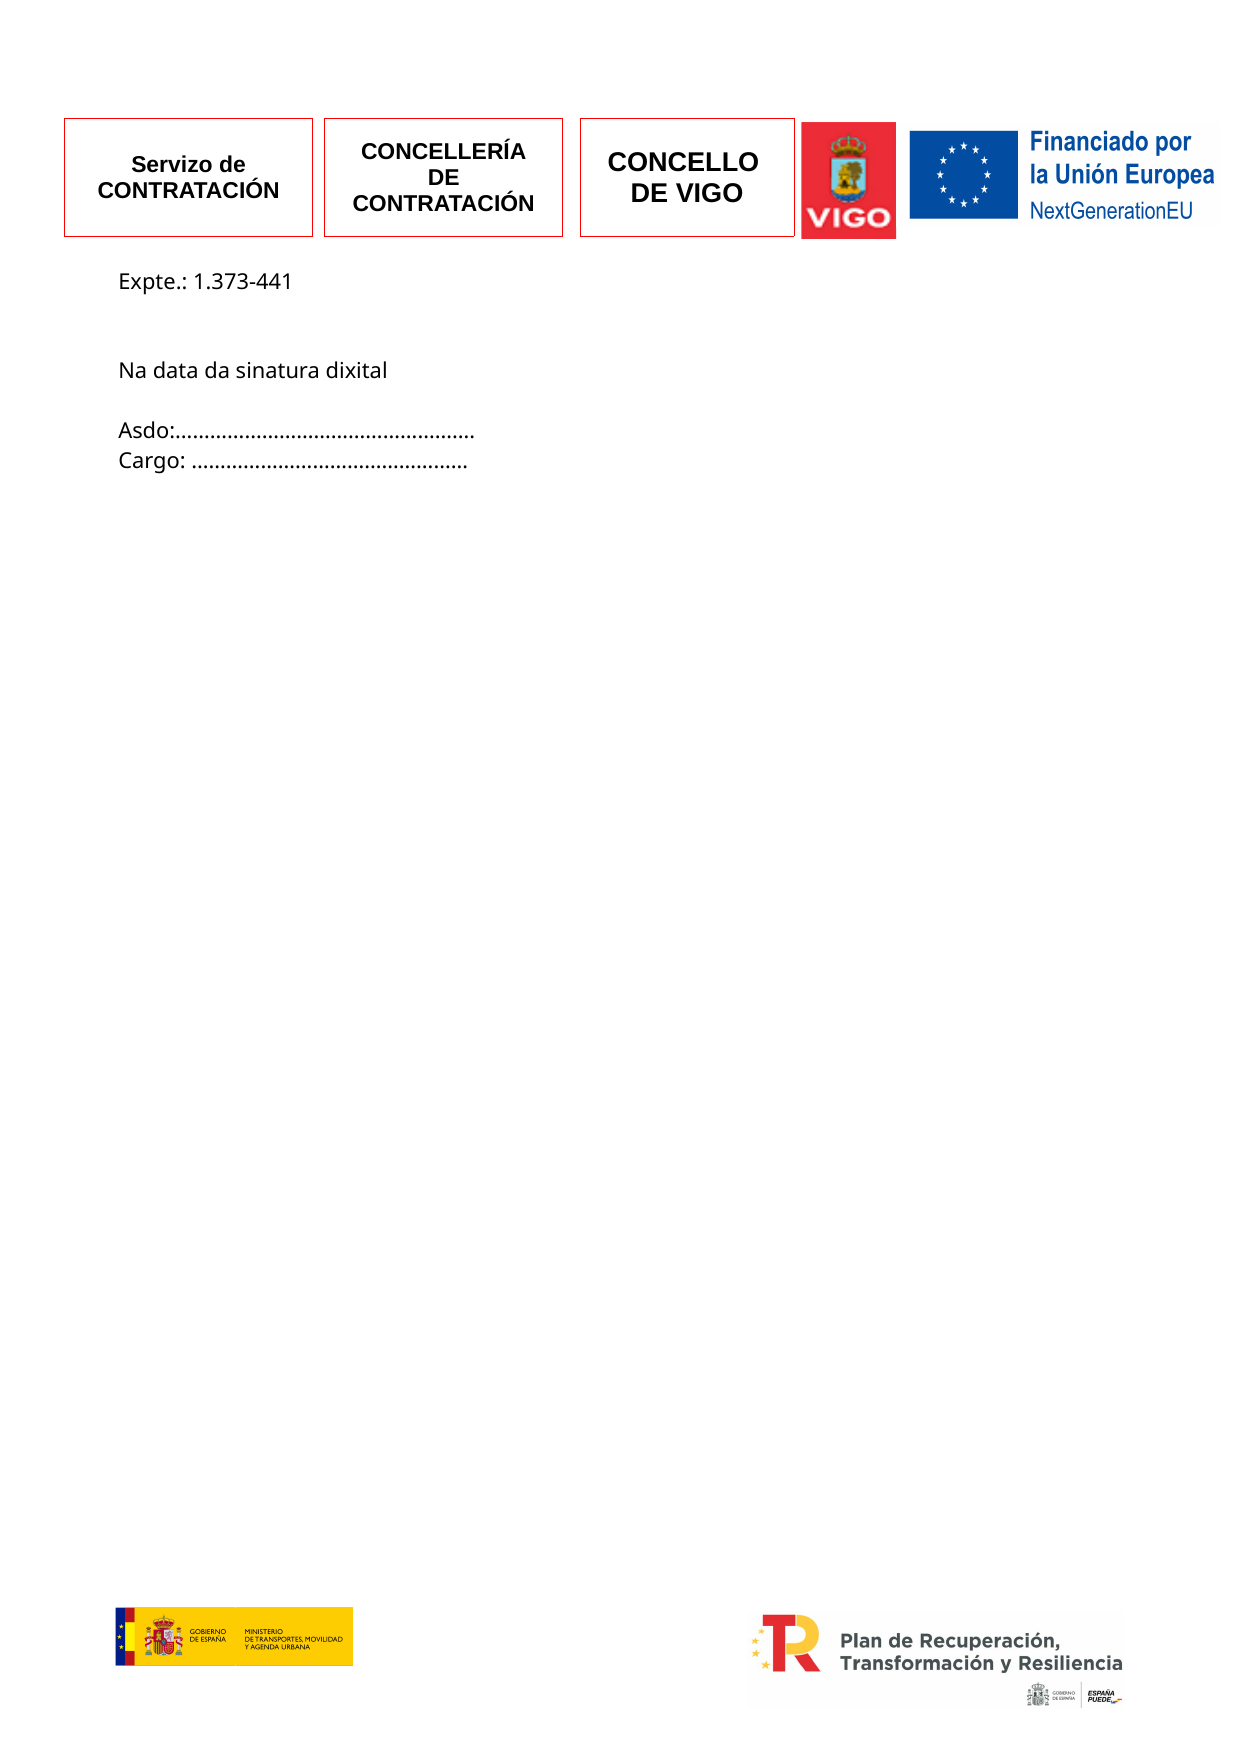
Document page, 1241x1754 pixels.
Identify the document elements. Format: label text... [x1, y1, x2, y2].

picture [114, 1607, 354, 1667]
picture [801, 122, 1221, 239]
text Cargo: ………………………………………… [118, 444, 1122, 474]
text Asdo:……………………………………………. [118, 415, 1122, 444]
picture [747, 1611, 1125, 1709]
text Na data da sinatura dixital [118, 355, 1122, 385]
